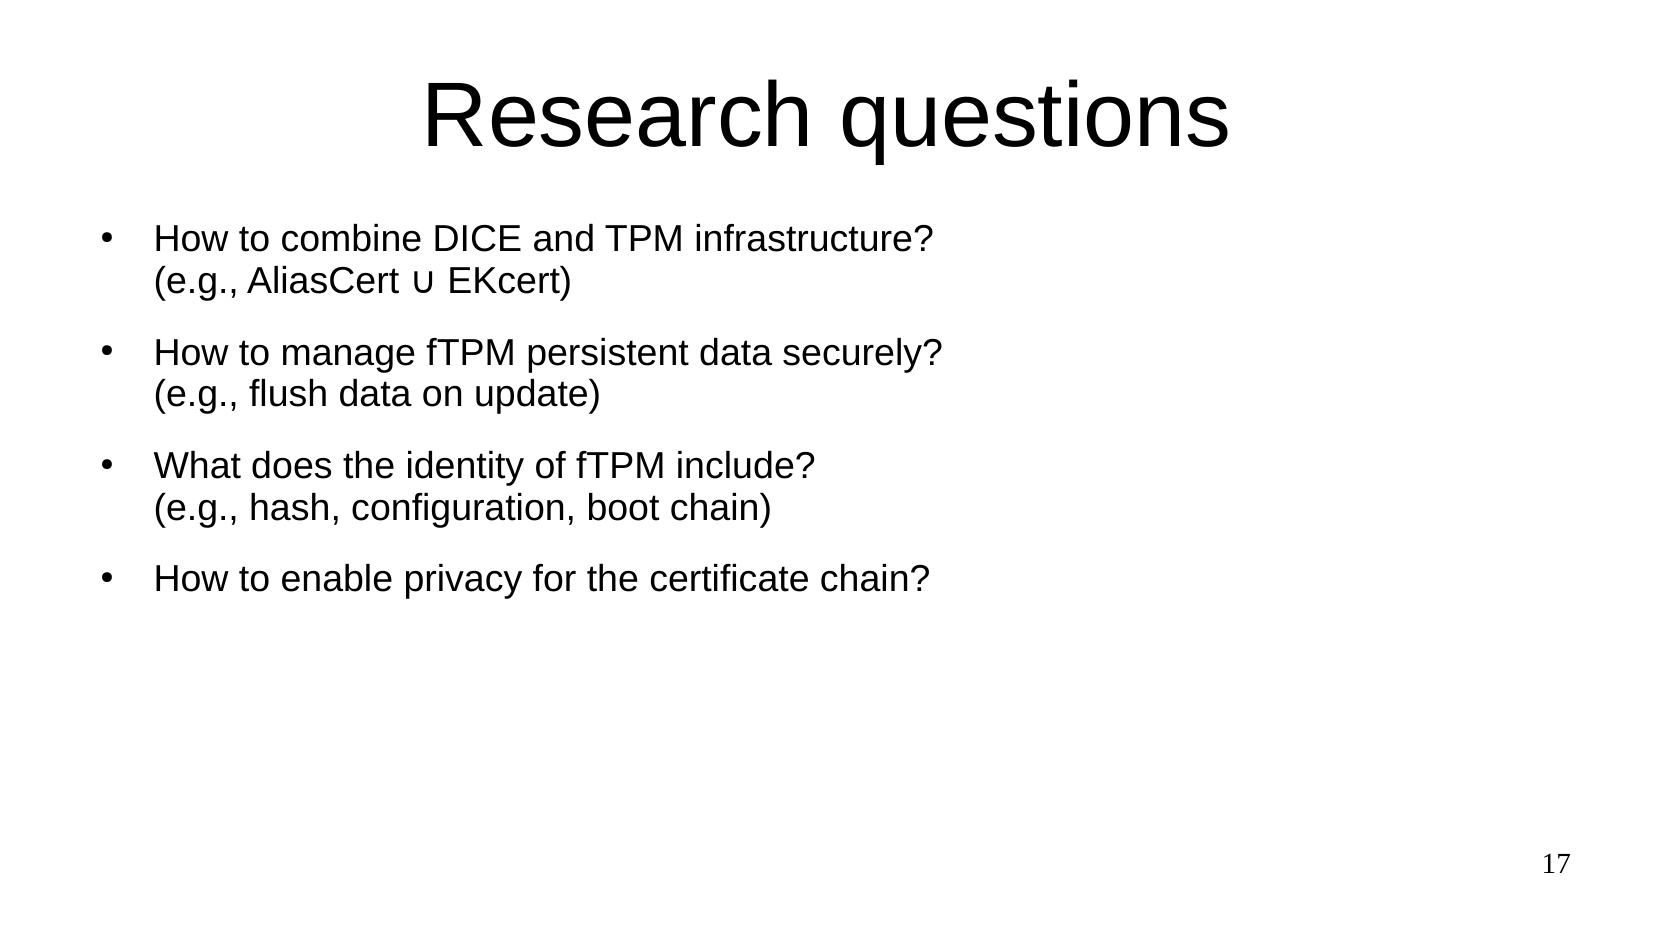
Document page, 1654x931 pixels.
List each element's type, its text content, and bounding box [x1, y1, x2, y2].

list How to combine DICE and TPM infrastructure? (e.g., AliasCert ∪ EKcert) How to manage fTPM persistent data securely? (e.g., flush data on update) What does the identity of fTPM include? (e.g., hash, configuration, boot chain) How to enable privacy for the certificate chain? [82, 217, 1571, 758]
title Research questions [82, 37, 1571, 193]
